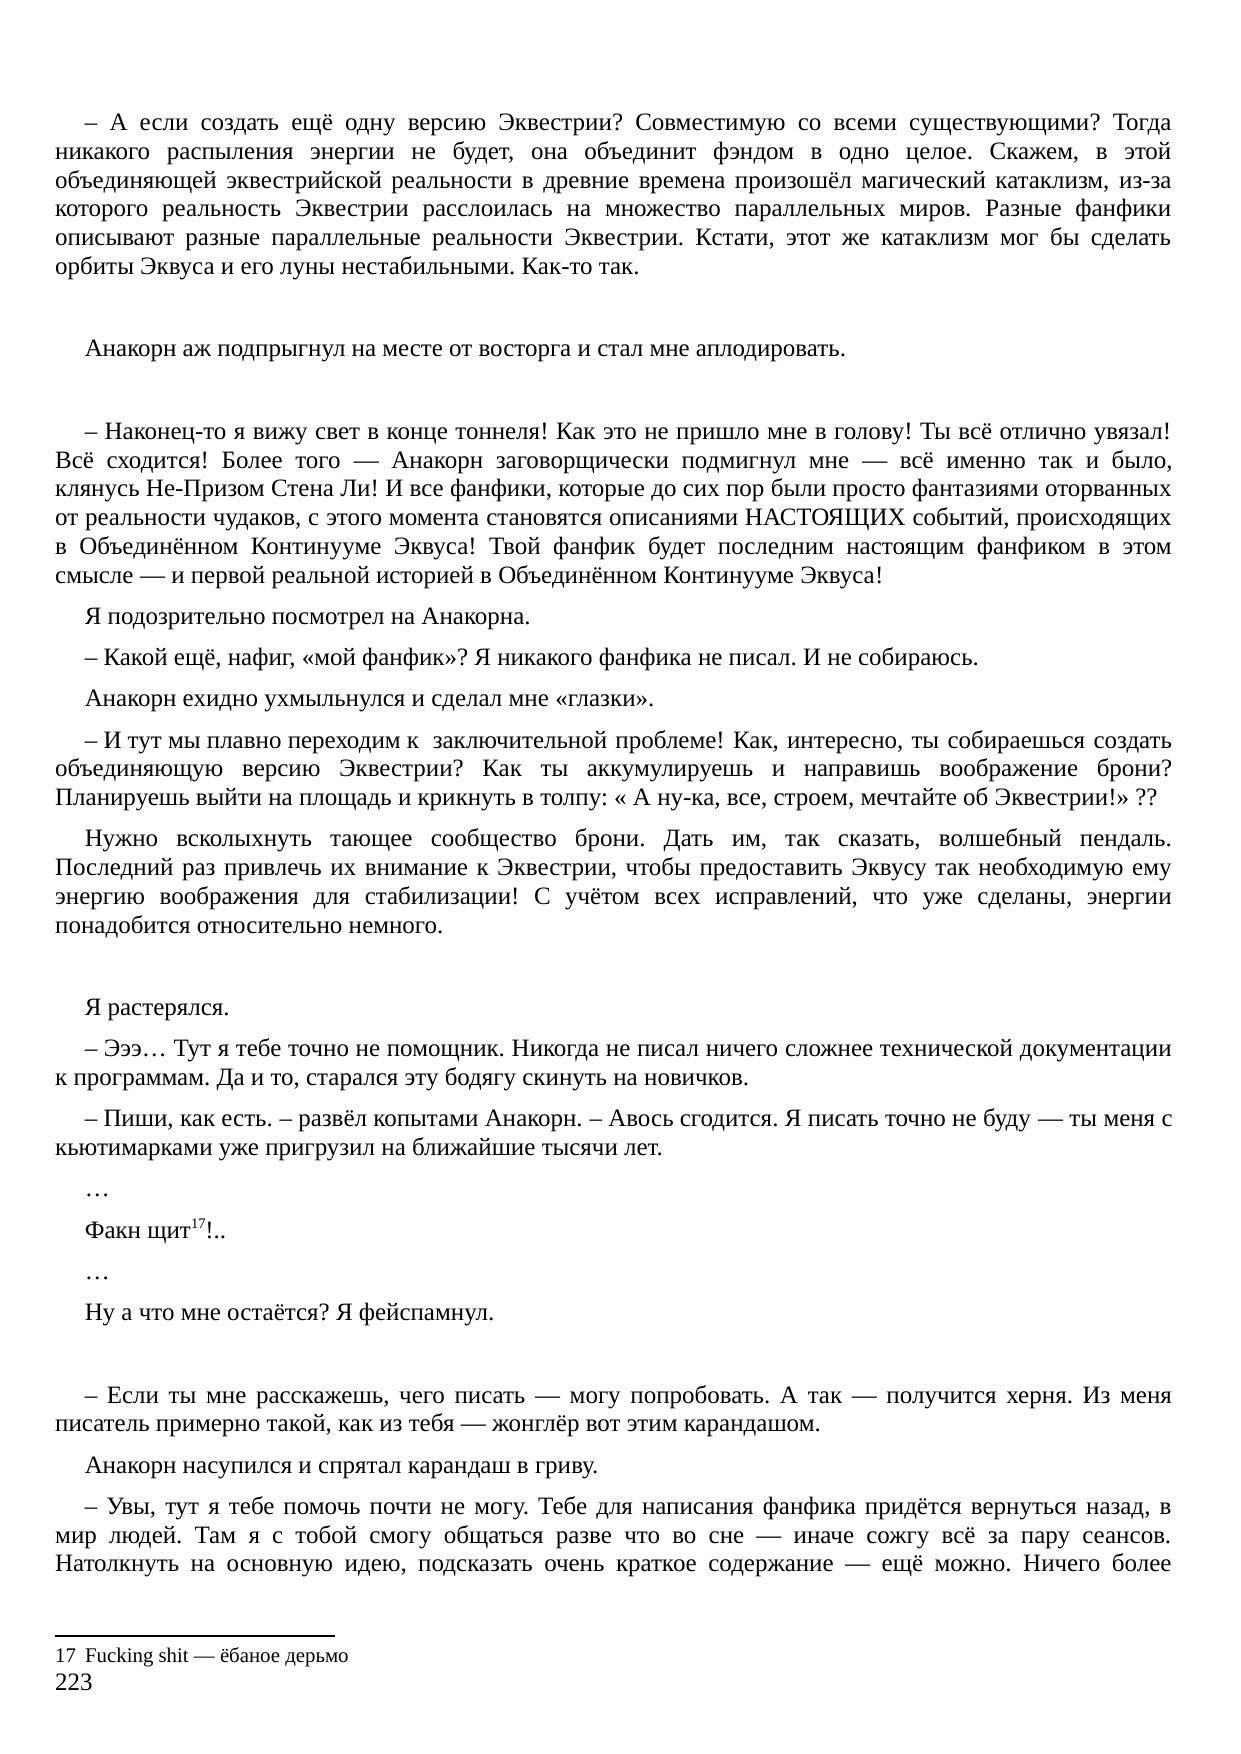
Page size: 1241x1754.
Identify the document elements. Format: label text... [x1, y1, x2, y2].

text – Если ты мне расскажешь, чего писать — могу попробовать. А так — получится херня. Из меня писатель примерно такой, как из тебя — жонглёр вот этим карандашом. [55, 1380, 1173, 1437]
text Я растерялся. [55, 992, 1173, 1021]
text … [55, 1256, 1173, 1285]
text Fucking shit — ёбаное дерьмо [55, 1642, 1173, 1667]
text – Пиши, как есть. – развёл копытами Анакорн. – Авось сгодится. Я писать точно не буду — ты меня с кьютимарками уже пригрузил на ближайшие тысячи лет. [55, 1103, 1173, 1161]
text – Какой ещё, нафиг, «мой фанфик»? Я никакого фанфика не писал. И не собираюсь. [55, 642, 1173, 671]
text – Наконец-то я вижу свет в конце тоннеля! Как это не пришло мне в голову! Ты всё отлично увязал! Всё сходится! Более того — Анакорн заговорщически подмигнул мне — всё именно так и было, клянусь Не-Призом Стена Ли! И все фанфики, которые до сих пор были просто фантазиями оторванных от реальности чудаков, с этого момента становятся описаниями НАСТОЯЩИХ событий, происходящих в Объединённом Континууме Эквуса! Твой фанфик будет последним настоящим фанфиком в этом смысле — и первой реальной историей в Объединённом Континууме Эквуса! [55, 416, 1173, 588]
text Я подозрительно посмотрел на Анакорна. [55, 601, 1173, 630]
text Нужно всколыхнуть тающее сообщество брони. Дать им, так сказать, волшебный пендаль. Последний раз привлечь их внимание к Эквестрии, чтобы предоставить Эквусу так необходимую ему энергию воображения для стабилизации! С учётом всех исправлений, что уже сделаны, энергии понадобится относительно немного. [55, 823, 1173, 938]
text Ну а что мне остаётся? Я фейспамнул. [55, 1297, 1173, 1326]
text – И тут мы плавно переходим к заключительной проблеме! Как, интересно, ты собираешься создать объединяющую версию Эквестрии? Как ты аккумулируешь и направишь воображение брони? Планируешь выйти на площадь и крикнуть в толпу: « А ну-ка, все, строем, мечтайте об Эквестрии!» ?? [55, 725, 1173, 811]
text Анакорн насупился и спрятал карандаш в гриву. [55, 1450, 1173, 1478]
text Анакорн аж подпрыгнул на месте от восторга и стал мне аплодировать. [55, 333, 1173, 362]
text – Увы, тут я тебе помочь почти не могу. Тебе для написания фанфика придётся вернуться назад, в мир людей. Там я с тобой смогу общаться разве что во сне — иначе сожгу всё за пару сеансов. Натолкнуть на основную идею, подсказать очень краткое содержание — ещё можно. Ничего более [55, 1491, 1173, 1577]
text … [55, 1173, 1173, 1202]
text Анакорн ехидно ухмыльнулся и сделал мне «глазки». [55, 683, 1173, 712]
text Факн щит!.. [55, 1215, 1173, 1243]
text – А если создать ещё одну версию Эквестрии? Совместимую со всеми существующими? Тогда никакого распыления энергии не будет, она объединит фэндом в одно целое. Скажем, в этой объединяющей эквестрийской реальности в древние времена произошёл магический катаклизм, из-за которого реальность Эквестрии расслоилась на множество параллельных миров. Разные фанфики описывают разные параллельные реальности Эквестрии. Кстати, этот же катаклизм мог бы сделать орбиты Эквуса и его луны нестабильными. Как-то так. [55, 107, 1173, 280]
text – Эээ… Тут я тебе точно не помощник. Никогда не писал ничего сложнее технической документации к программам. Да и то, старался эту бодягу скинуть на новичков. [55, 1033, 1173, 1091]
